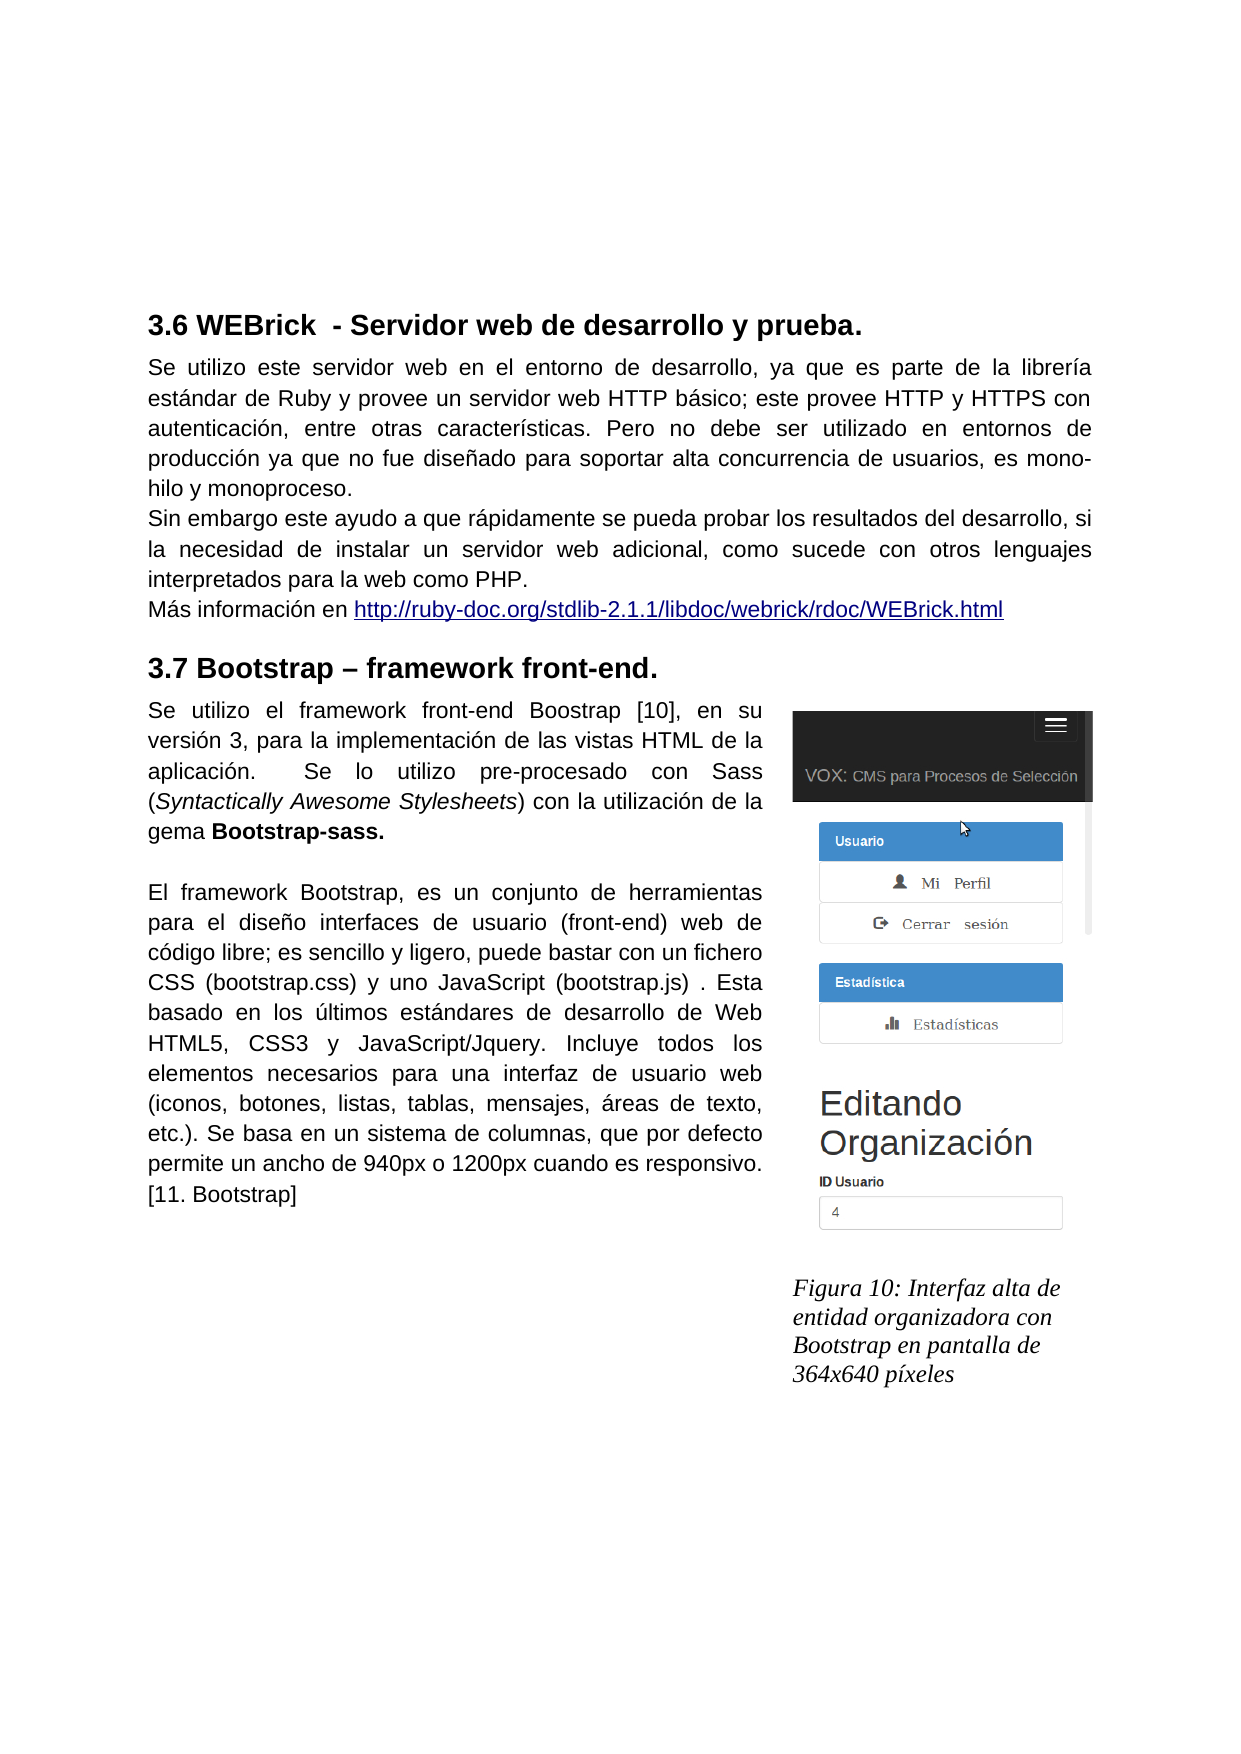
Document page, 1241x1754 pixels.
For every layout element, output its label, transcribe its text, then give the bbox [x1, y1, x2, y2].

subtitle 3.6 WEBrick - Servidor web de desarrollo y prueba. [148, 308, 1093, 342]
text [793, 1232, 1093, 1273]
picture [792, 711, 1093, 1232]
text Sin embargo este ayudo a que rápidamente se pueda probar los resultados del desarrollo, si la necesidad de instalar un servidor web adicional, como sucede con otros lenguajes interpretados para la web como PHP. [148, 505, 1093, 592]
subtitle 3.7 Bootstrap – framework front-end. [148, 651, 1093, 685]
text El framework Bootstrap, es un conjunto de herramientas para el diseño interfaces de usuario (front-end) web de código libre; es sencillo y ligero, puede bastar con un fichero CSS (bootstrap.css) y uno JavaScript (bootstrap.js) . Esta basado en los últimos estándares de desarrollo de Web HTML5, CSS3 y JavaScript/Jquery. Incluye todos los elementos necesarios para una interfaz de usuario web (iconos, botones, listas, tablas, mensajes, áreas de texto, etc.). Se basa en un sistema de columnas, que por defecto permite un ancho de 940px o 1200px cuando es responsivo. [11. Bootstrap] [148, 878, 792, 1207]
text Figura 10: Interfaz alta de entidad organizadora con Bootstrap en pantalla de 364x640 píxeles [793, 1273, 1093, 1388]
text Se utilizo este servidor web en el entorno de desarrollo, ya que es parte de la librería estándar de Ruby y provee un servidor web HTTP básico; este provee HTTP y HTTPS con autenticación, entre otras características. Pero no debe ser utilizado en entornos de producción ya que no fue diseñado para soportar alta concurrencia de usuarios, es mono-hilo y monoproceso. [148, 354, 1093, 502]
text Más información en http://ruby-doc.org/stdlib-2.1.1/libdoc/webrick/rdoc/WEBrick.html [148, 596, 1093, 622]
text Se utilizo el framework front-end Boostrap [10], en su versión 3, para la implementación de las vistas HTML de la aplicación. Se lo utilizo pre-procesado con Sass (Syntactically Awesome Stylesheets) con la utilización de la gema Bootstrap-sass. [148, 697, 1093, 844]
